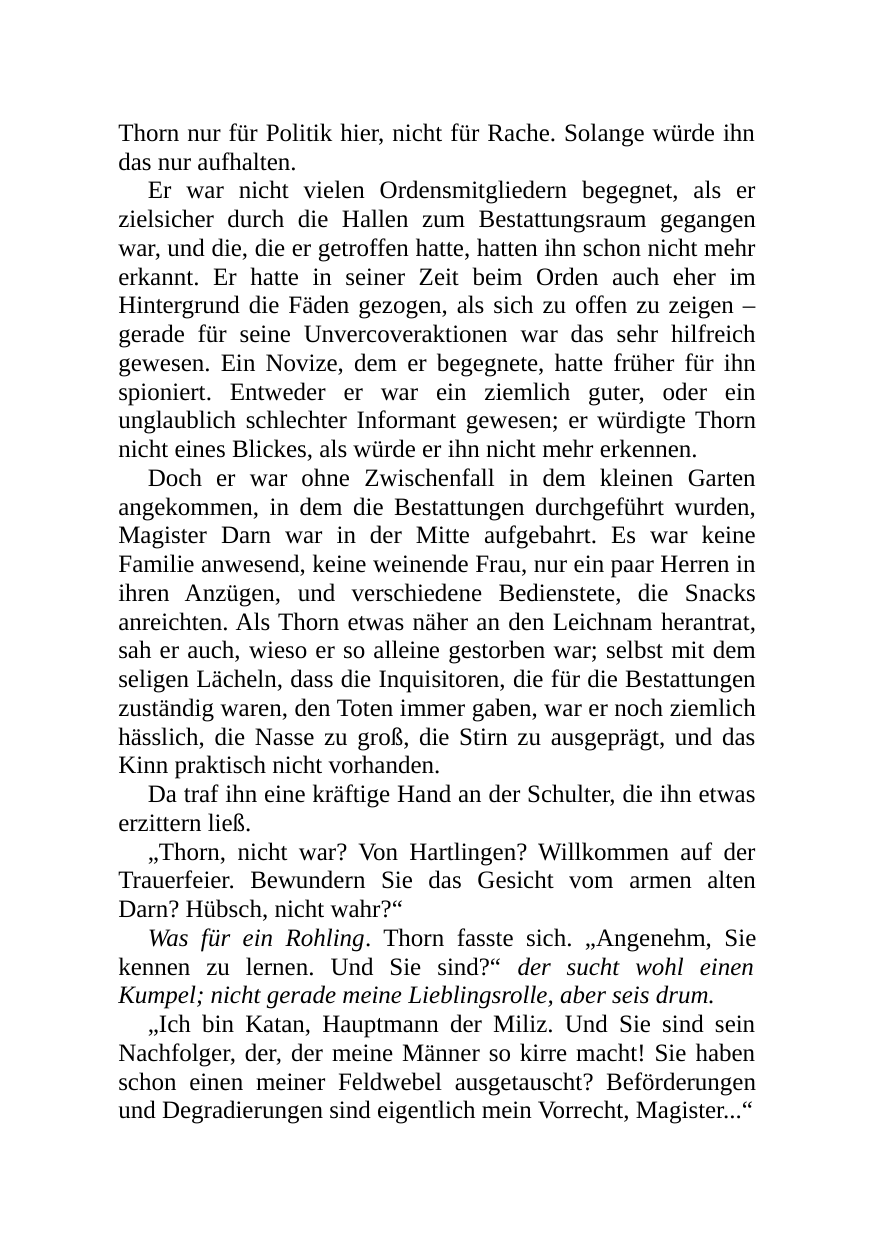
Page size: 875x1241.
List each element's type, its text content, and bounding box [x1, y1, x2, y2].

text „Thorn, nicht war? Von Hartlingen? Willkommen auf der Trauerfeier. Bewundern Sie das Gesicht vom armen alten Darn? Hübsch, nicht wahr?“ [118, 837, 756, 923]
text „Ich bin Katan, Hauptmann der Miliz. Und Sie sind sein Nachfolger, der, der meine Männer so kirre macht! Sie haben schon einen meiner Feldwebel ausgetauscht? Beförderungen und Degradierungen sind eigentlich mein Vorrecht, Magister...“ [118, 1009, 756, 1124]
text Thorn nur für Politik hier, nicht für Rache. Solange würde ihn das nur aufhalten. [118, 118, 756, 176]
text Doch er war ohne Zwischenfall in dem kleinen Garten angekommen, in dem die Bestattungen durchgeführt wurden, Magister Darn war in der Mitte aufgebahrt. Es war keine Familie anwesend, keine weinende Frau, nur ein paar Herren in ihren Anzügen, und verschiedene Bedienstete, die Snacks anreichten. Als Thorn etwas näher an den Leichnam herantrat, sah er auch, wieso er so alleine gestorben war; selbst mit dem seligen Lächeln, dass die Inquisitoren, die für die Bestattungen zuständig waren, den Toten immer gaben, war er noch ziemlich hässlich, die Nasse zu groß, die Stirn zu ausgeprägt, und das Kinn praktisch nicht vorhanden. [118, 463, 756, 779]
text Was für ein Rohling. Thorn fasste sich. „Angenehm, Sie kennen zu lernen. Und Sie sind?“ der sucht wohl einen Kumpel; nicht gerade meine Lieblingsrolle, aber seis drum. [118, 923, 756, 1009]
text Da traf ihn eine kräftige Hand an der Schulter, die ihn etwas erzittern ließ. [118, 779, 756, 837]
text Er war nicht vielen Ordensmitgliedern begegnet, als er zielsicher durch die Hallen zum Bestattungsraum gegangen war, und die, die er getroffen hatte, hatten ihn schon nicht mehr erkannt. Er hatte in seiner Zeit beim Orden auch eher im Hintergrund die Fäden gezogen, als sich zu offen zu zeigen – gerade für seine Unvercoveraktionen war das sehr hilfreich gewesen. Ein Novize, dem er begegnete, hatte früher für ihn spioniert. Entweder er war ein ziemlich guter, oder ein unglaublich schlechter Informant gewesen; er würdigte Thorn nicht eines Blickes, als würde er ihn nicht mehr erkennen. [118, 176, 756, 463]
